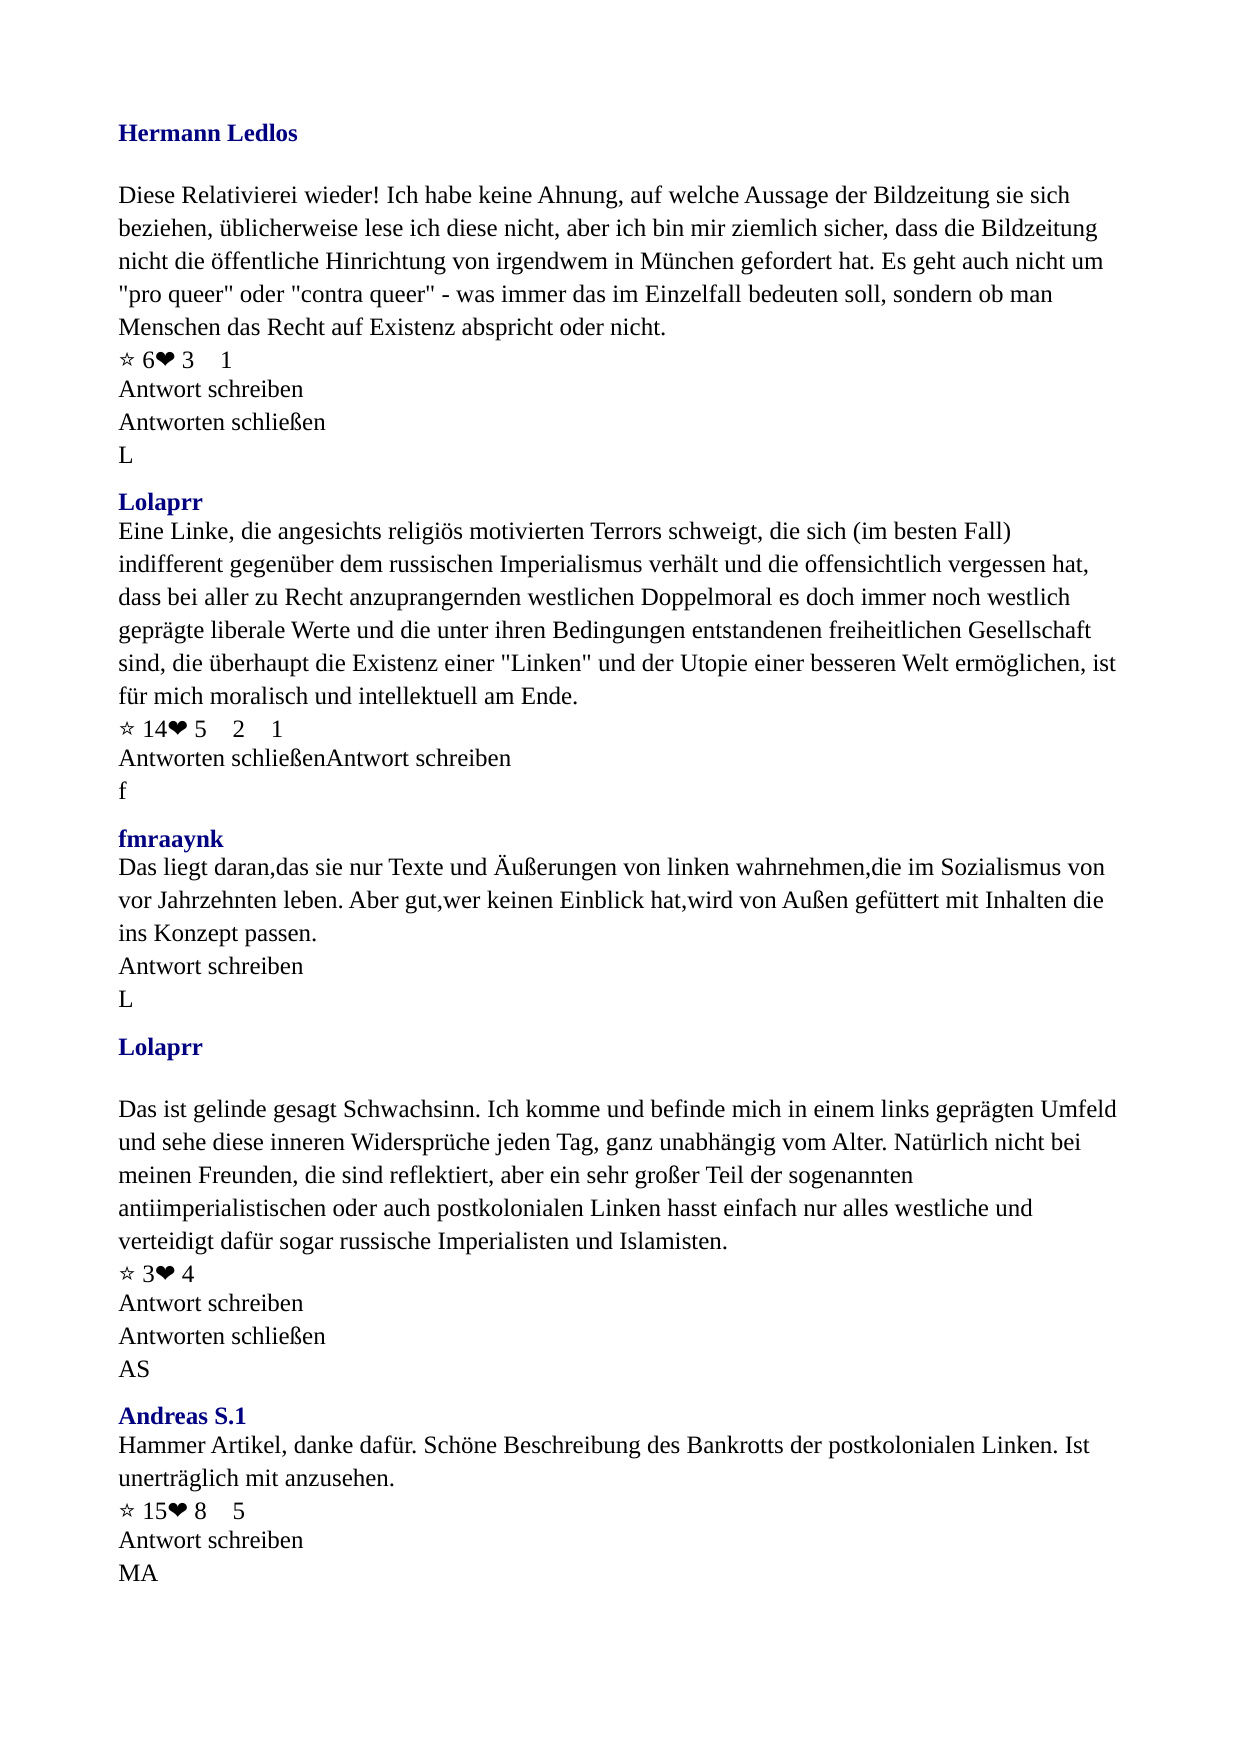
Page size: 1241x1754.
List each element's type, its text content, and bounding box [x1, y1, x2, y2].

text Antworten schließenAntwort schreiben [118, 743, 1122, 772]
text Antwort schreiben [118, 1288, 1122, 1316]
text L [118, 440, 1122, 468]
text f [118, 776, 1122, 805]
text Diese Relativierei wieder! Ich habe keine Ahnung, auf welche Aussage der Bildzeitung sie sich beziehen, üblicherweise lese ich diese nicht, aber ich bin mir ziemlich sicher, dass die Bildzeitung nicht die öffentliche Hinrichtung von irgendwem in München gefordert hat. Es geht auch nicht um "pro queer" oder "contra queer" - was immer das im Einzelfall bedeuten soll, sondern ob man Menschen das Recht auf Existenz abspricht oder nicht. [118, 180, 1122, 341]
text ⭐️ 3❤️ 4 [118, 1259, 1122, 1288]
text ⭐️ 6❤️ 3🙁 1 [118, 345, 1122, 374]
subtitle Andreas S.1 [118, 1401, 1122, 1430]
text Antworten schließen [118, 407, 1122, 436]
text Hammer Artikel, danke dafür. Schöne Beschreibung des Bankrotts der postkolonialen Linken. Ist unerträglich mit anzusehen. [118, 1430, 1122, 1492]
text Das liegt daran,das sie nur Texte und Äußerungen von linken wahrnehmen,die im Sozialismus von vor Jahrzehnten leben. Aber gut,wer keinen Einblick hat,wird von Außen gefüttert mit Inhalten die ins Konzept passen. [118, 852, 1122, 947]
text Eine Linke, die angesichts religiös motivierten Terrors schweigt, die sich (im besten Fall) indifferent gegenüber dem russischen Imperialismus verhält und die offensichtlich vergessen hat, dass bei aller zu Recht anzuprangernden westlichen Doppelmoral es doch immer noch westlich geprägte liberale Werte und die unter ihren Bedingungen entstandenen freiheitlichen Gesellschaft sind, die überhaupt die Existenz einer "Linken" und der Utopie einer besseren Welt ermöglichen, ist für mich moralisch und intellektuell am Ende. [118, 516, 1122, 710]
text ⭐️ 14❤️ 5🙁 2🤨 1 [118, 714, 1122, 743]
text ⭐️ 15❤️ 8🤨 5 [118, 1496, 1122, 1525]
text MA [118, 1558, 1122, 1587]
subtitle Lolaprr [118, 1032, 1122, 1061]
subtitle Hermann Ledlos [118, 118, 1122, 147]
text Antworten schließen [118, 1321, 1122, 1349]
text Antwort schreiben [118, 951, 1122, 980]
subtitle Lolaprr [118, 487, 1122, 516]
text Das ist gelinde gesagt Schwachsinn. Ich komme und befinde mich in einem links geprägten Umfeld und sehe diese inneren Widersprüche jeden Tag, ganz unabhängig vom Alter. Natürlich nicht bei meinen Freunden, die sind reflektiert, aber ein sehr großer Teil der sogenannten antiimperialistischen oder auch postkolonialen Linken hasst einfach nur alles westliche und verteidigt dafür sogar russische Imperialisten und Islamisten. [118, 1094, 1122, 1255]
text AS [118, 1354, 1122, 1382]
subtitle fmraaynk [118, 824, 1122, 852]
text Antwort schreiben [118, 374, 1122, 402]
text Antwort schreiben [118, 1525, 1122, 1554]
text L [118, 984, 1122, 1013]
